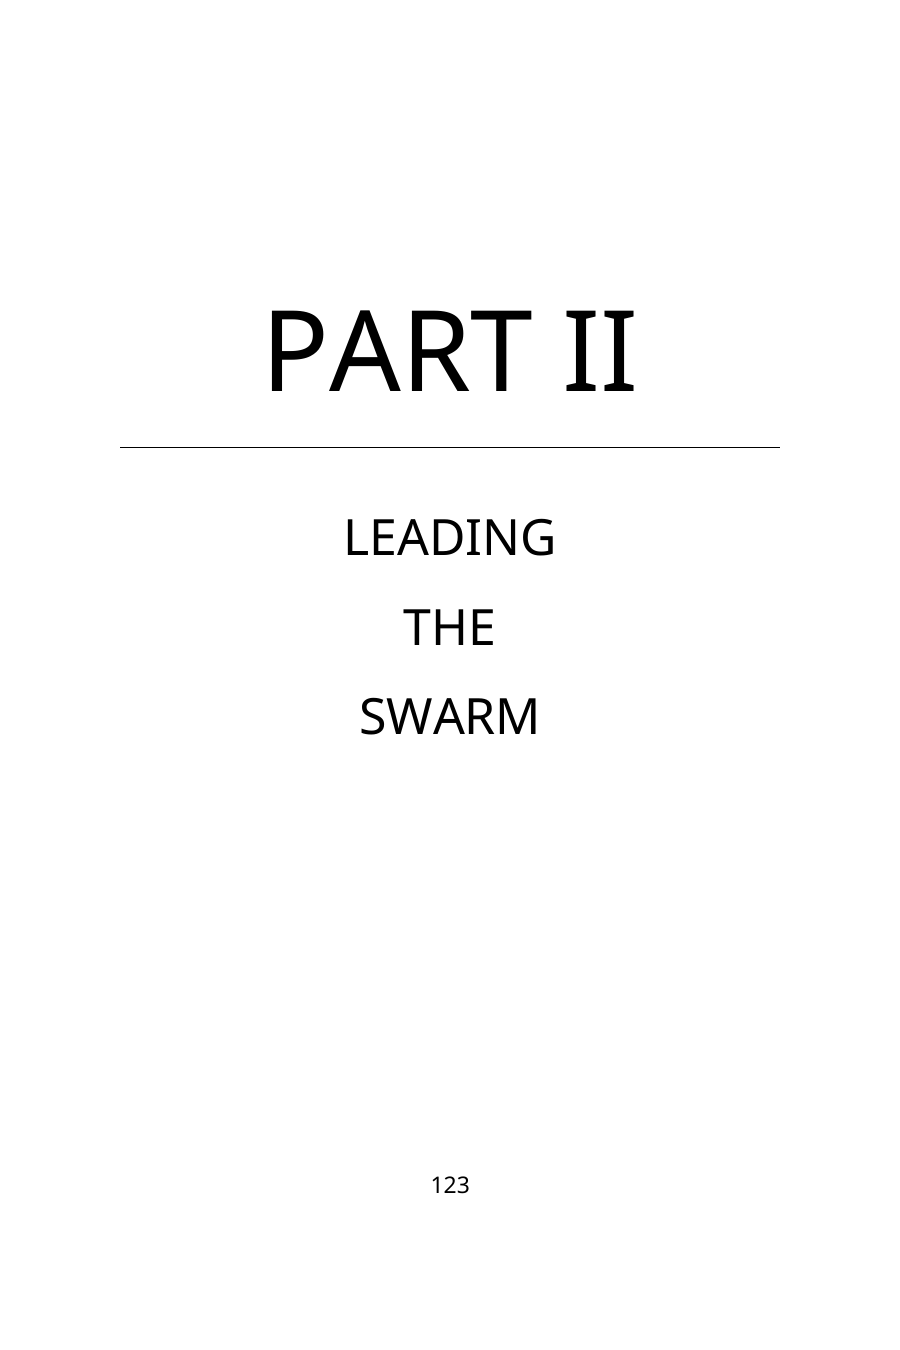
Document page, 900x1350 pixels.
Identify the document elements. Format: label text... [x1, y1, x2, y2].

text THE [120, 592, 780, 660]
text SWARM [120, 681, 780, 749]
text LEADING [120, 502, 780, 571]
text PART II [120, 271, 780, 447]
